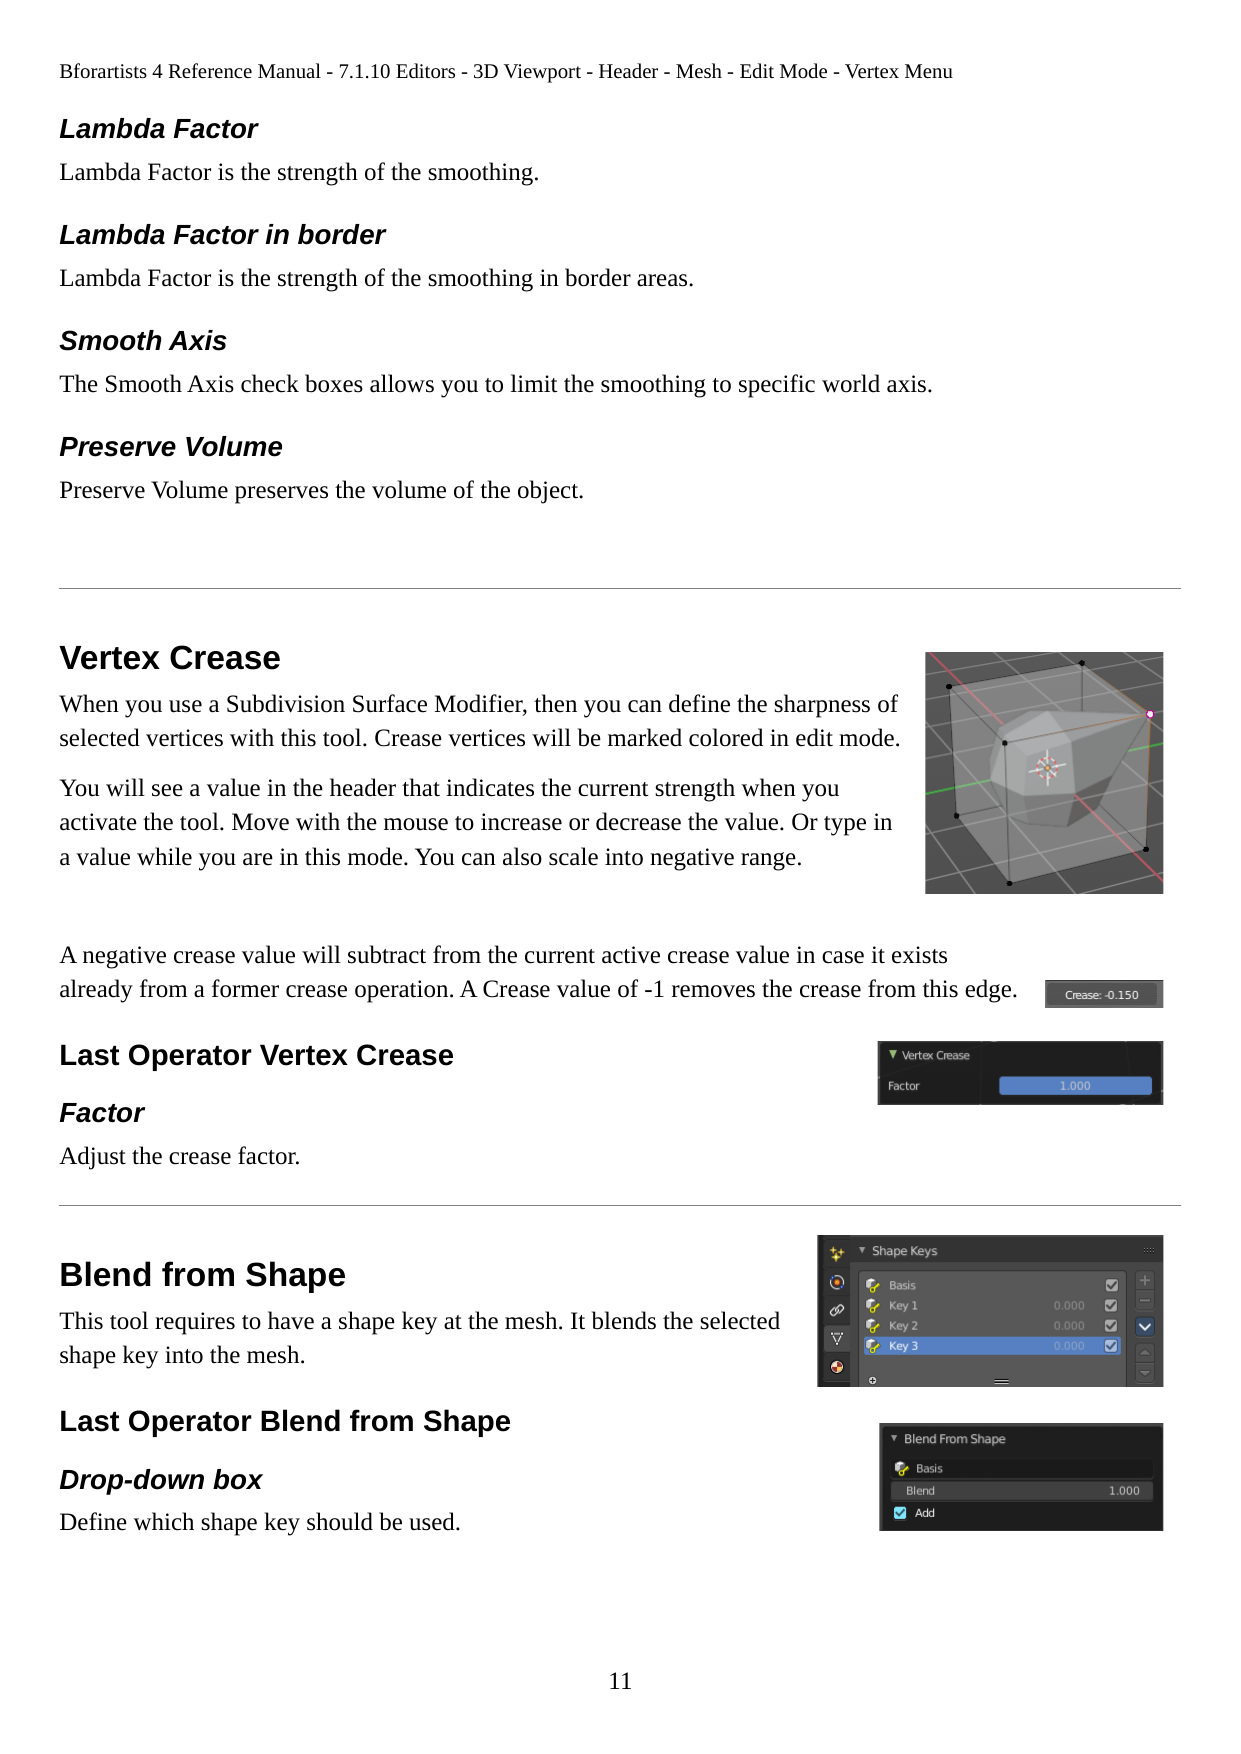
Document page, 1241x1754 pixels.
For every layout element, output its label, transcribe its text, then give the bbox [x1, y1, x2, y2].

picture [879, 1423, 1164, 1531]
subtitle Preserve Volume [59, 430, 1181, 462]
subtitle Lambda Factor in border [59, 218, 1181, 250]
subtitle Vertex Crease [59, 638, 1181, 677]
subtitle Lambda Factor [59, 113, 1181, 144]
picture [877, 1041, 1164, 1105]
subtitle Smooth Axis [59, 324, 1181, 356]
text The Smooth Axis check boxes allows you to limit the smoothing to specific world axis. [59, 369, 1181, 398]
text A negative crease value will subtract from the current active crease value in case it exists already from a former crease operation. A Crease value of -1 removes the crease from this edge. [59, 940, 1181, 1003]
subtitle Last Operator Blend from Shape [59, 1404, 1181, 1438]
text You will see a value in the header that indicates the current strength when you activate the tool. Move with the mouse to increase or decrease the value. Or type in a value while you are in this mode. You can also scale into negative range. [59, 773, 925, 870]
subtitle Drop-down box [59, 1463, 879, 1495]
picture [925, 652, 1164, 894]
picture [817, 1235, 1164, 1387]
subtitle Last Operator Vertex Crease [59, 1038, 1181, 1072]
subtitle Blend from Shape [59, 1255, 817, 1294]
subtitle [1164, 1463, 1181, 1495]
text Preserve Volume preserves the volume of the object. [59, 475, 1181, 503]
subtitle Factor [59, 1097, 1181, 1128]
subtitle [1164, 1255, 1181, 1294]
text Adjust the crease factor. [59, 1141, 1181, 1170]
text Lambda Factor is the strength of the smoothing. [59, 157, 1181, 186]
text This tool requires to have a shape key at the mesh. It blends the selected shape key into the mesh. [59, 1306, 817, 1369]
text When you use a Subdivision Surface Modifier, then you can define the sharpness of selected vertices with this tool. Crease vertices will be marked colored in edit mode. [59, 689, 925, 752]
text Lambda Factor is the strength of the smoothing in border areas. [59, 263, 1181, 292]
picture [1045, 980, 1164, 1008]
text Define which shape key should be used. [59, 1507, 1181, 1536]
